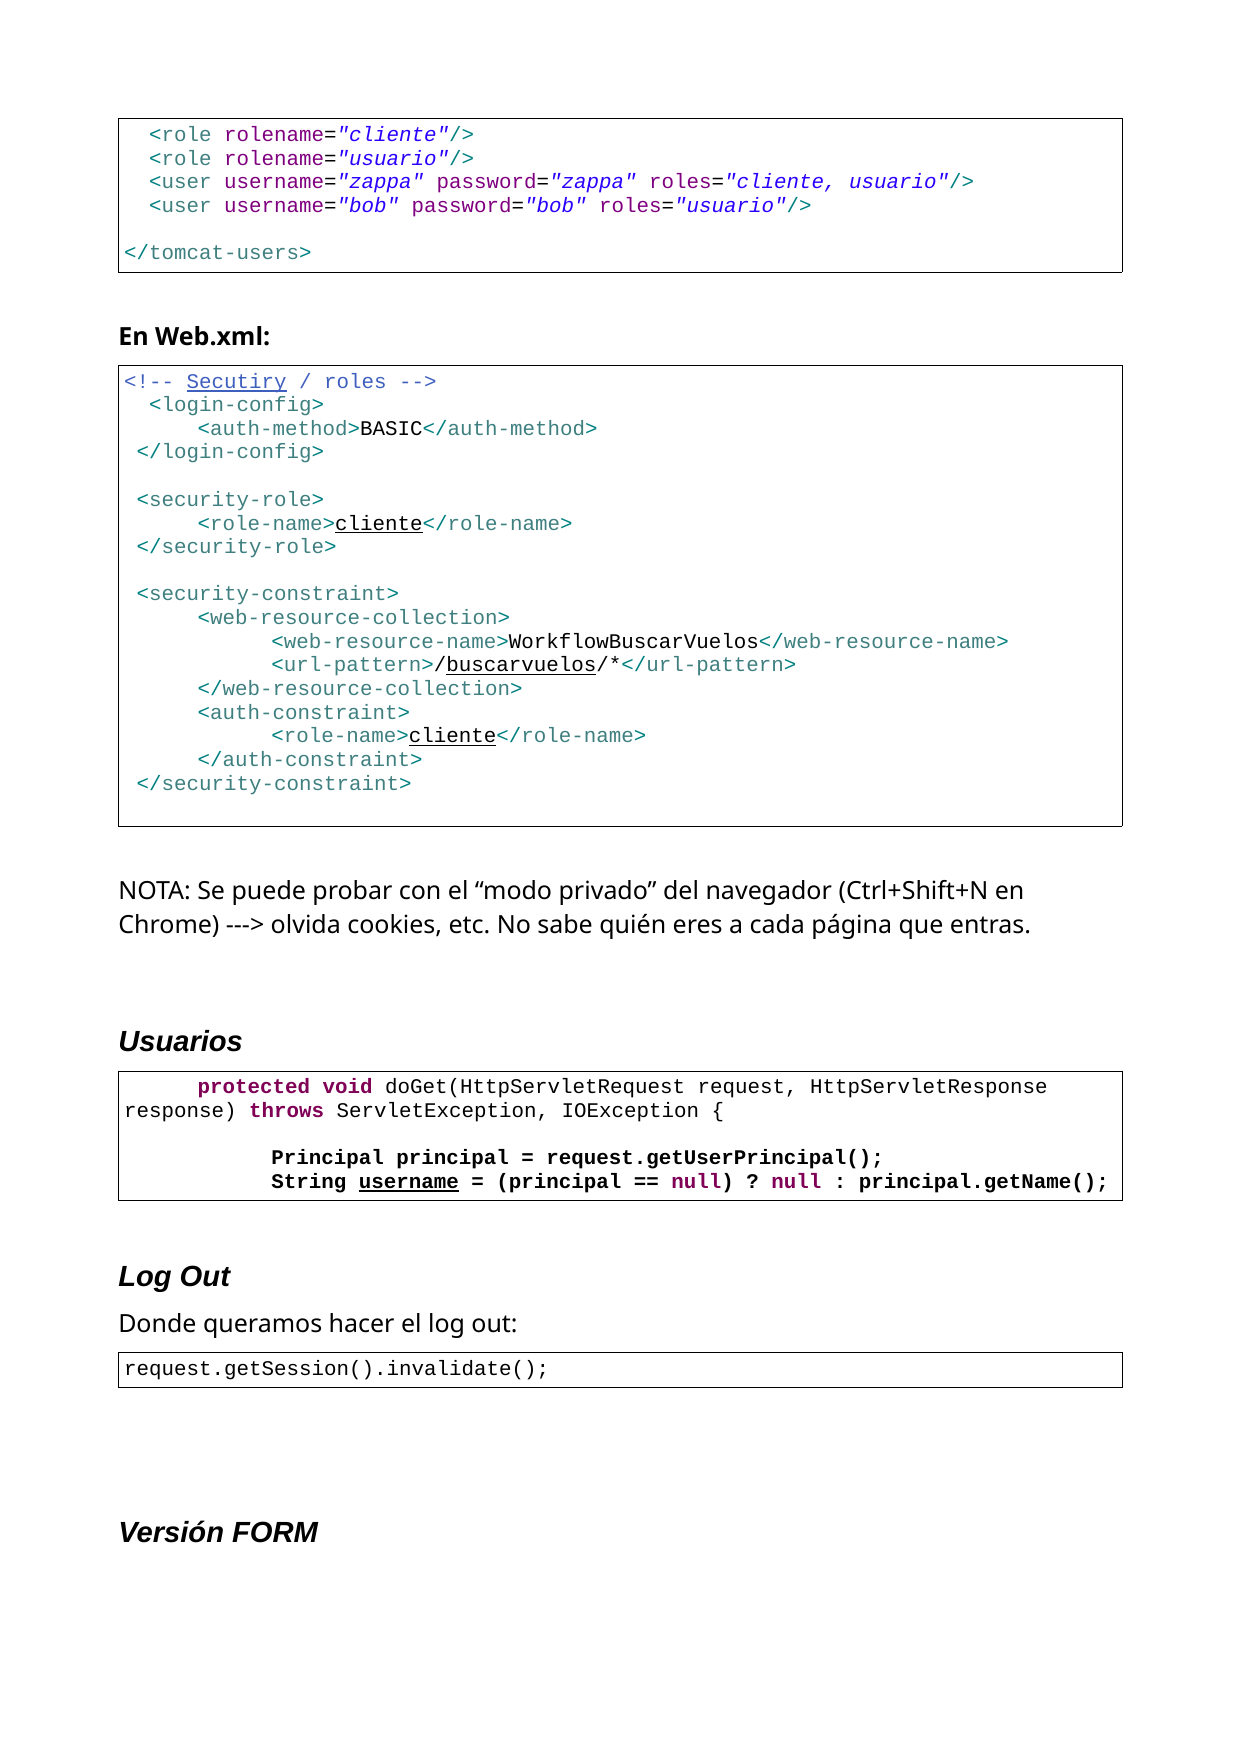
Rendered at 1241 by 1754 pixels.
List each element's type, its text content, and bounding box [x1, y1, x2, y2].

text Donde queramos hacer el log out: [118, 1306, 1122, 1339]
subtitle Versión FORM [118, 1514, 1122, 1548]
text En Web.xml: [118, 318, 1122, 352]
text NOTA: Se puede probar con el “modo privado” del navegador (Ctrl+Shift+N en Chrome) ---> olvida cookies, etc. No sabe quién eres a cada página que entras. [118, 872, 1122, 940]
table_header request.getSession().invalidate(); [119, 1353, 1122, 1387]
subtitle Usuarios [118, 1024, 1122, 1058]
table_header <!-- Secutiry / roles --> <login-config> <auth-method>BASIC</auth-method> </login-config> <security-role> <role-name>cliente</role-name> </security-role> <security-constraint> <web-resource-collection> <web-resource-name>WorkflowBuscarVuelos</web-resource-name> <url-pattern>/buscarvuelos/*</url-pattern> </web-resource-collection> <auth-constraint> <role-name>cliente</role-name> </auth-constraint> </security-constraint> [119, 366, 1122, 826]
table_header <role rolename="cliente"/> <role rolename="usuario"/> <user username="zappa" password="zappa" roles="cliente, usuario"/> <user username="bob" password="bob" roles="usuario"/> </tomcat-users> [119, 119, 1122, 272]
subtitle Log Out [118, 1259, 1122, 1293]
table_header protected void doGet(HttpServletRequest request, HttpServletResponse response) throws ServletException, IOException { Principal principal = request.getUserPrincipal(); String username = (principal == null) ? null : principal.getName(); [119, 1072, 1122, 1200]
